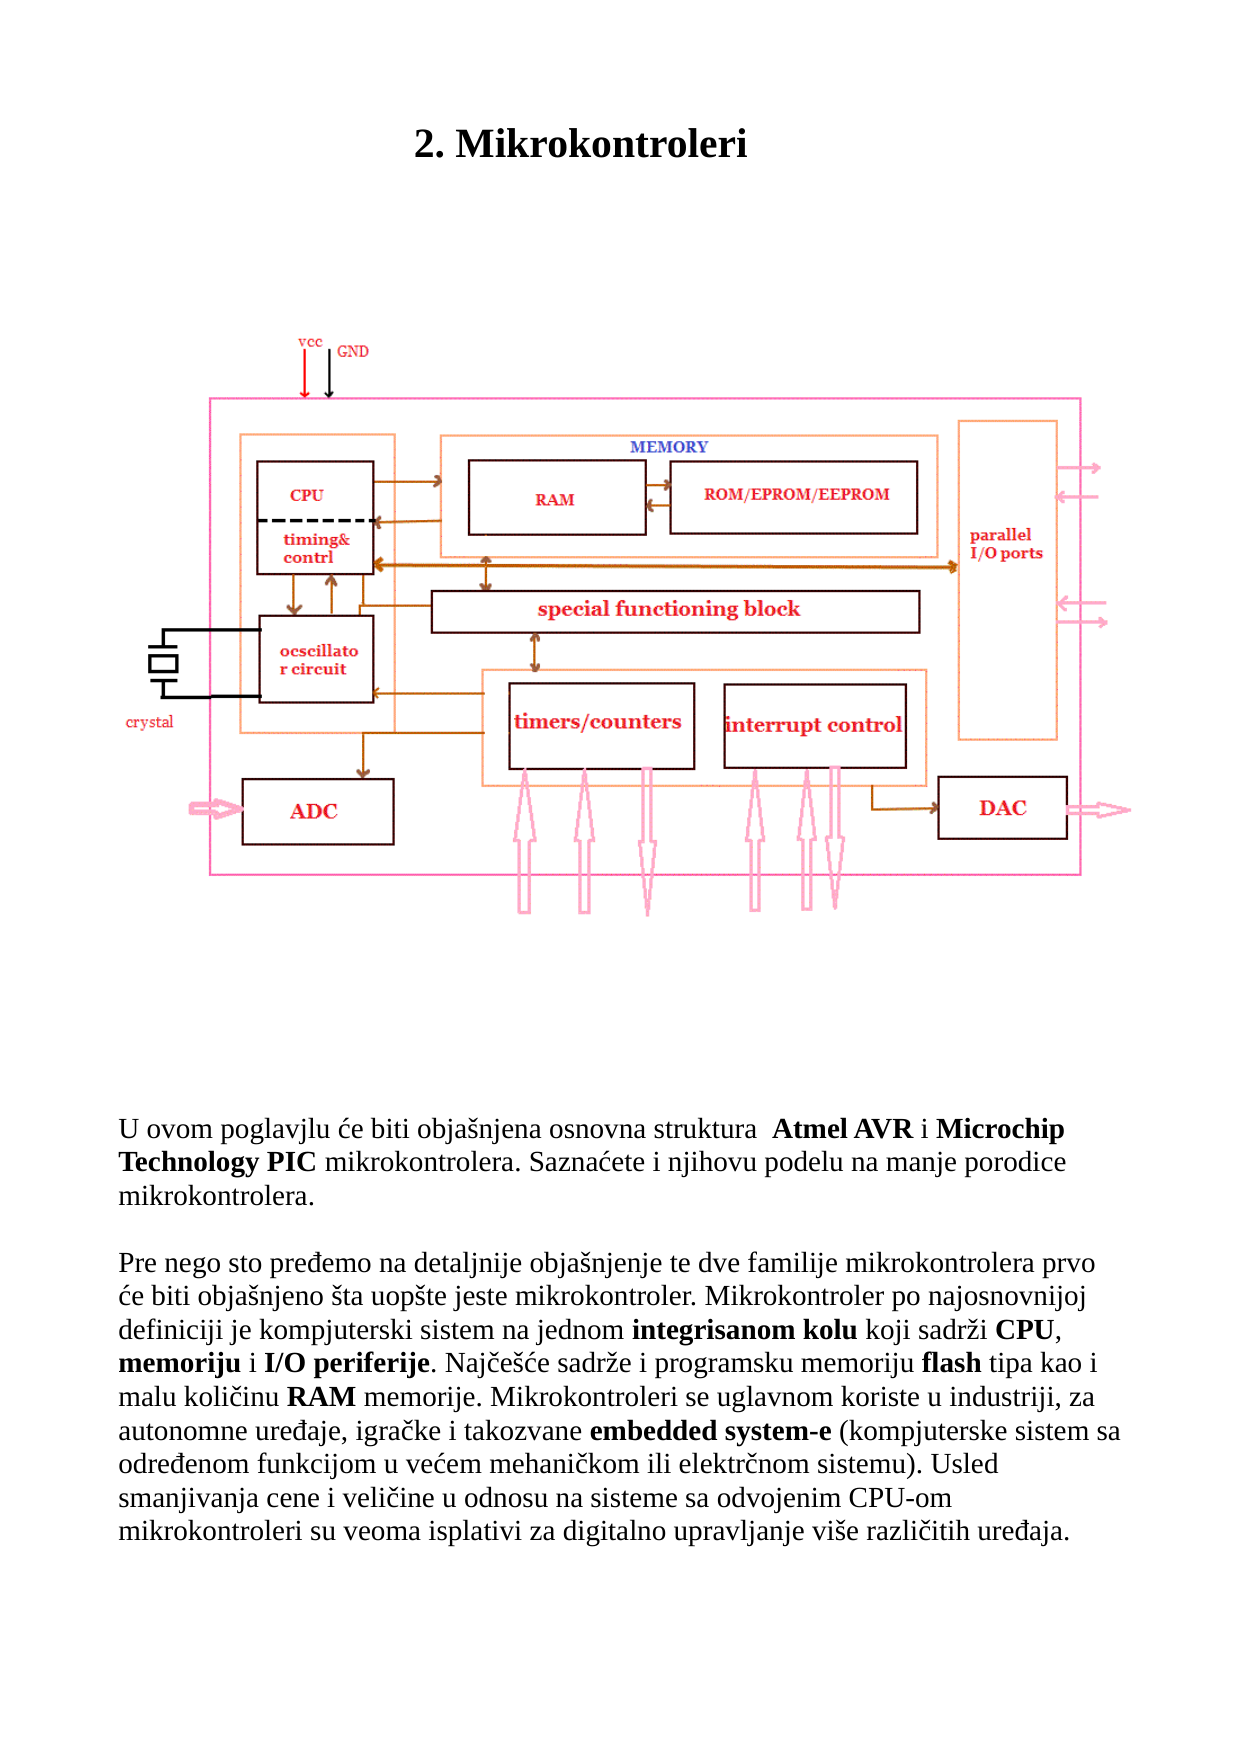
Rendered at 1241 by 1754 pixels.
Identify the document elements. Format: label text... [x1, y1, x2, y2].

text U ovom poglavjlu će biti objašnjena osnovna struktura Atmel AVR i Microchip Technology PIC mikrokontrolera. Saznaćete i njihovu podelu na manje porodice mikrokontrolera. [118, 1111, 1122, 1211]
text 2. Mikrokontroleri [118, 118, 1122, 166]
picture [66, 198, 1219, 1063]
text Pre nego sto pređemo na detaljnije objašnjenje te dve familije mikrokontrolera prvo će biti objašnjeno šta uopšte jeste mikrokontroler. Mikrokontroler po najosnovnijoj definiciji je kompjuterski sistem na jednom integrisanom kolu koji sadrži CPU, memoriju i I/O periferije. Najčešće sadrže i programsku memoriju flash tipa kao i malu količinu RAM memorije. Mikrokontroleri se uglavnom koriste u industriji, za autonomne uređaje, igračke i takozvane embedded system-e (kompjuterske sistem sa određenom funkcijom u većem mehaničkom ili elektrčnom sistemu). Usled smanjivanja cene i veličine u odnosu na sisteme sa odvojenim CPU-om mikrokontroleri su veoma isplativi za digitalno upravljanje više različitih uređaja. [118, 1245, 1122, 1547]
